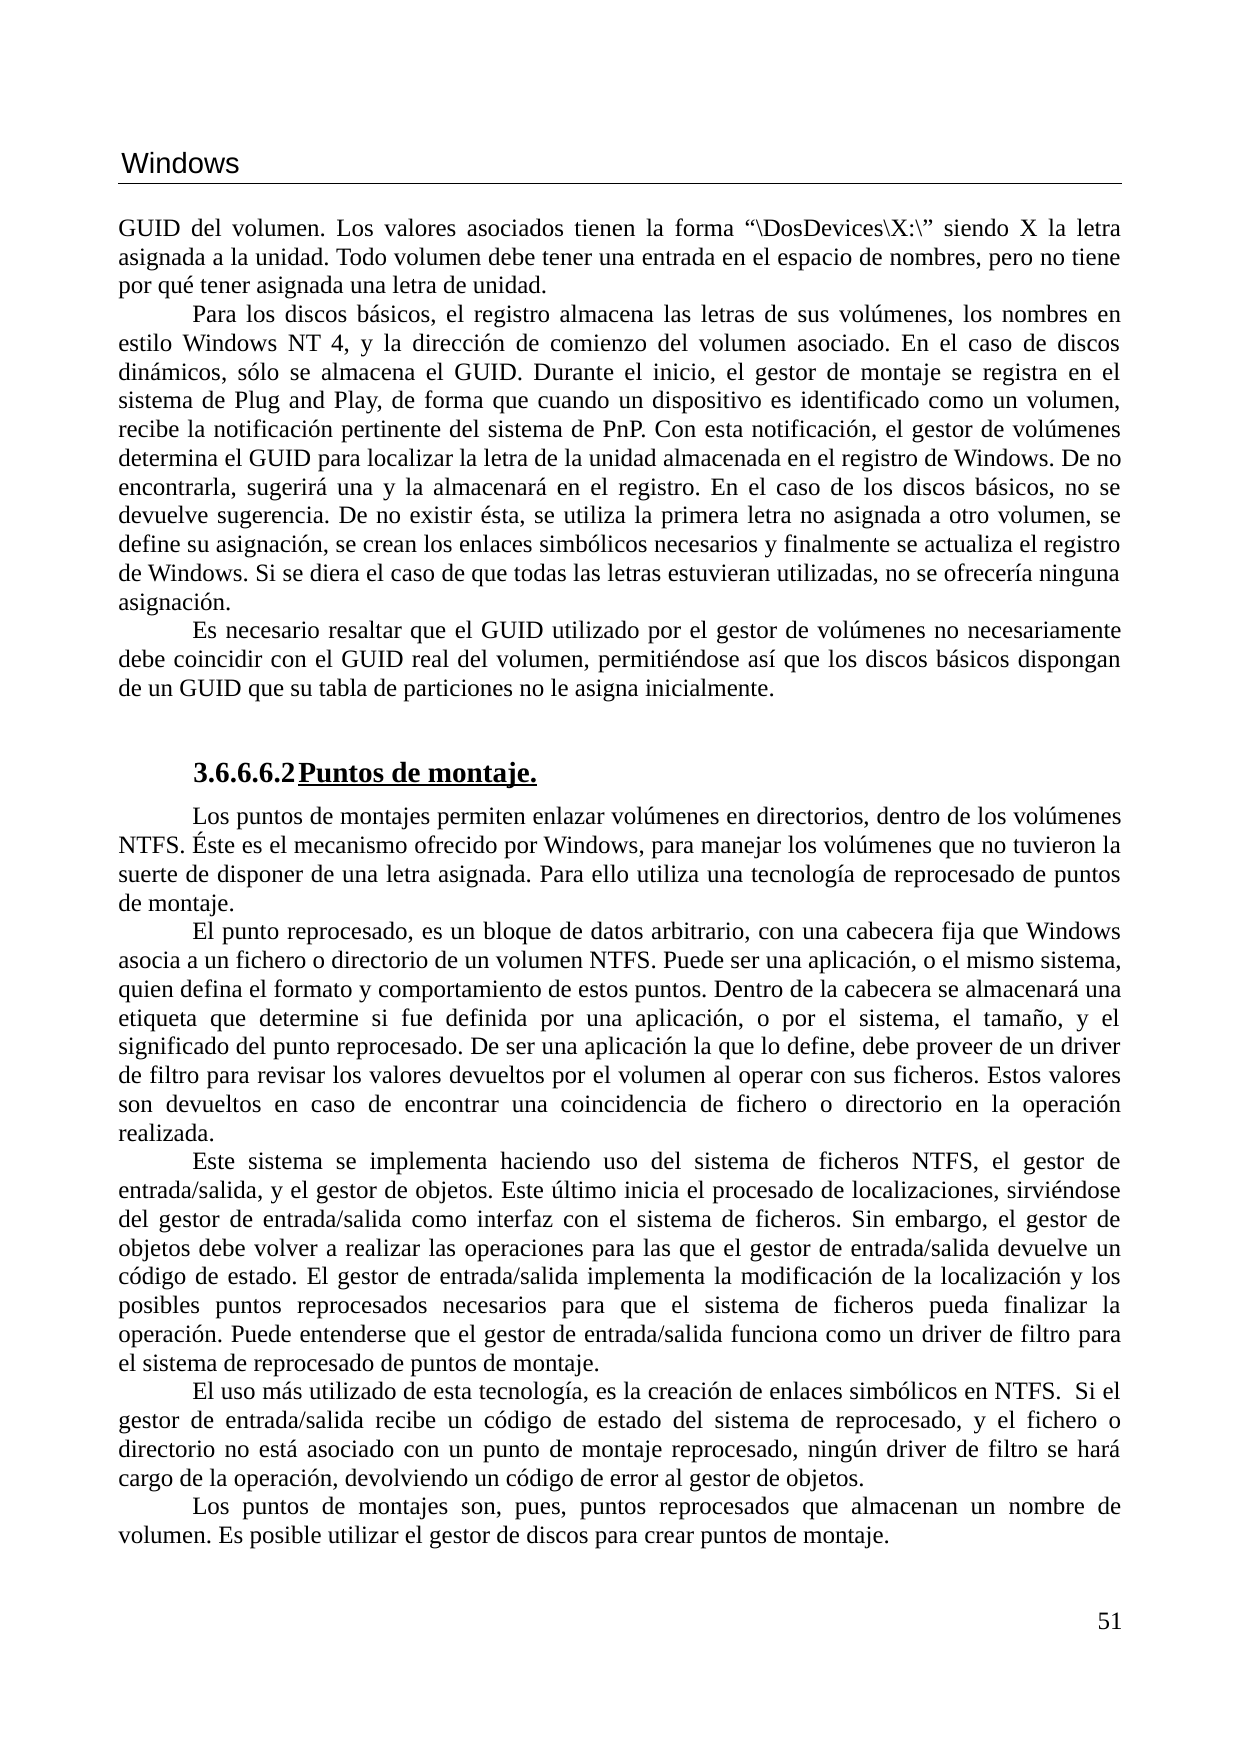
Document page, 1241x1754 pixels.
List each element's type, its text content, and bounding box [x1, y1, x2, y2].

text Los puntos de montajes permiten enlazar volúmenes en directorios, dentro de los volúmenes NTFS. Éste es el mecanismo ofrecido por Windows, para manejar los volúmenes que no tuvieron la suerte de disponer de una letra asignada. Para ello utiliza una tecnología de reprocesado de puntos de montaje. [118, 801, 1122, 916]
text Este sistema se implementa haciendo uso del sistema de ficheros NTFS, el gestor de entrada/salida, y el gestor de objetos. Este último inicia el procesado de localizaciones, sirviéndose del gestor de entrada/salida como interfaz con el sistema de ficheros. Sin embargo, el gestor de objetos debe volver a realizar las operaciones para las que el gestor de entrada/salida devuelve un código de estado. El gestor de entrada/salida implementa la modificación de la localización y los posibles puntos reprocesados necesarios para que el sistema de ficheros pueda finalizar la operación. Puede entenderse que el gestor de entrada/salida funciona como un driver de filtro para el sistema de reprocesado de puntos de montaje. [118, 1146, 1122, 1376]
text El punto reprocesado, es un bloque de datos arbitrario, con una cabecera fija que Windows asocia a un fichero o directorio de un volumen NTFS. Puede ser una aplicación, o el mismo sistema, quien defina el formato y comportamiento de estos puntos. Dentro de la cabecera se almacenará una etiqueta que determine si fue definida por una aplicación, o por el sistema, el tamaño, y el significado del punto reprocesado. De ser una aplicación la que lo define, debe proveer de un driver de filtro para revisar los valores devueltos por el volumen al operar con sus ficheros. Estos valores son devueltos en caso de encontrar una coincidencia de fichero o directorio en la operación realizada. [118, 916, 1122, 1146]
text Los puntos de montajes son, pues, puntos reprocesados que almacenan un nombre de volumen. Es posible utilizar el gestor de discos para crear puntos de montaje. [118, 1491, 1122, 1549]
text Es necesario resaltar que el GUID utilizado por el gestor de volúmenes no necesariamente debe coincidir con el GUID real del volumen, permitiéndose así que los discos básicos dispongan de un GUID que su tabla de particiones no le asigna inicialmente. [118, 615, 1122, 702]
text Para los discos básicos, el registro almacena las letras de sus volúmenes, los nombres en estilo Windows NT 4, y la dirección de comienzo del volumen asociado. En el caso de discos dinámicos, sólo se almacena el GUID. Durante el inicio, el gestor de montaje se registra en el sistema de Plug and Play, de forma que cuando un dispositivo es identificado como un volumen, recibe la notificación pertinente del sistema de PnP. Con esta notificación, el gestor de volúmenes determina el GUID para localizar la letra de la unidad almacenada en el registro de Windows. De no encontrarla, sugerirá una y la almacenará en el registro. En el caso de los discos básicos, no se devuelve sugerencia. De no existir ésta, se utiliza la primera letra no asignada a otro volumen, se define su asignación, se crean los enlaces simbólicos necesarios y finalmente se actualiza el registro de Windows. Si se diera el caso de que todas las letras estuvieran utilizadas, no se ofrecería ninguna asignación. [118, 299, 1122, 615]
text GUID del volumen. Los valores asociados tienen la forma “\DosDevices\X:\” siendo X la letra asignada a la unidad. Todo volumen debe tener una entrada en el espacio de nombres, pero no tiene por qué tener asignada una letra de unidad. [118, 213, 1122, 299]
subtitle Puntos de montaje. [193, 755, 1122, 789]
text El uso más utilizado de esta tecnología, es la creación de enlaces simbólicos en NTFS. Si el gestor de entrada/salida recibe un código de estado del sistema de reprocesado, y el fichero o directorio no está asociado con un punto de montaje reprocesado, ningún driver de filtro se hará cargo de la operación, devolviendo un código de error al gestor de objetos. [118, 1376, 1122, 1491]
